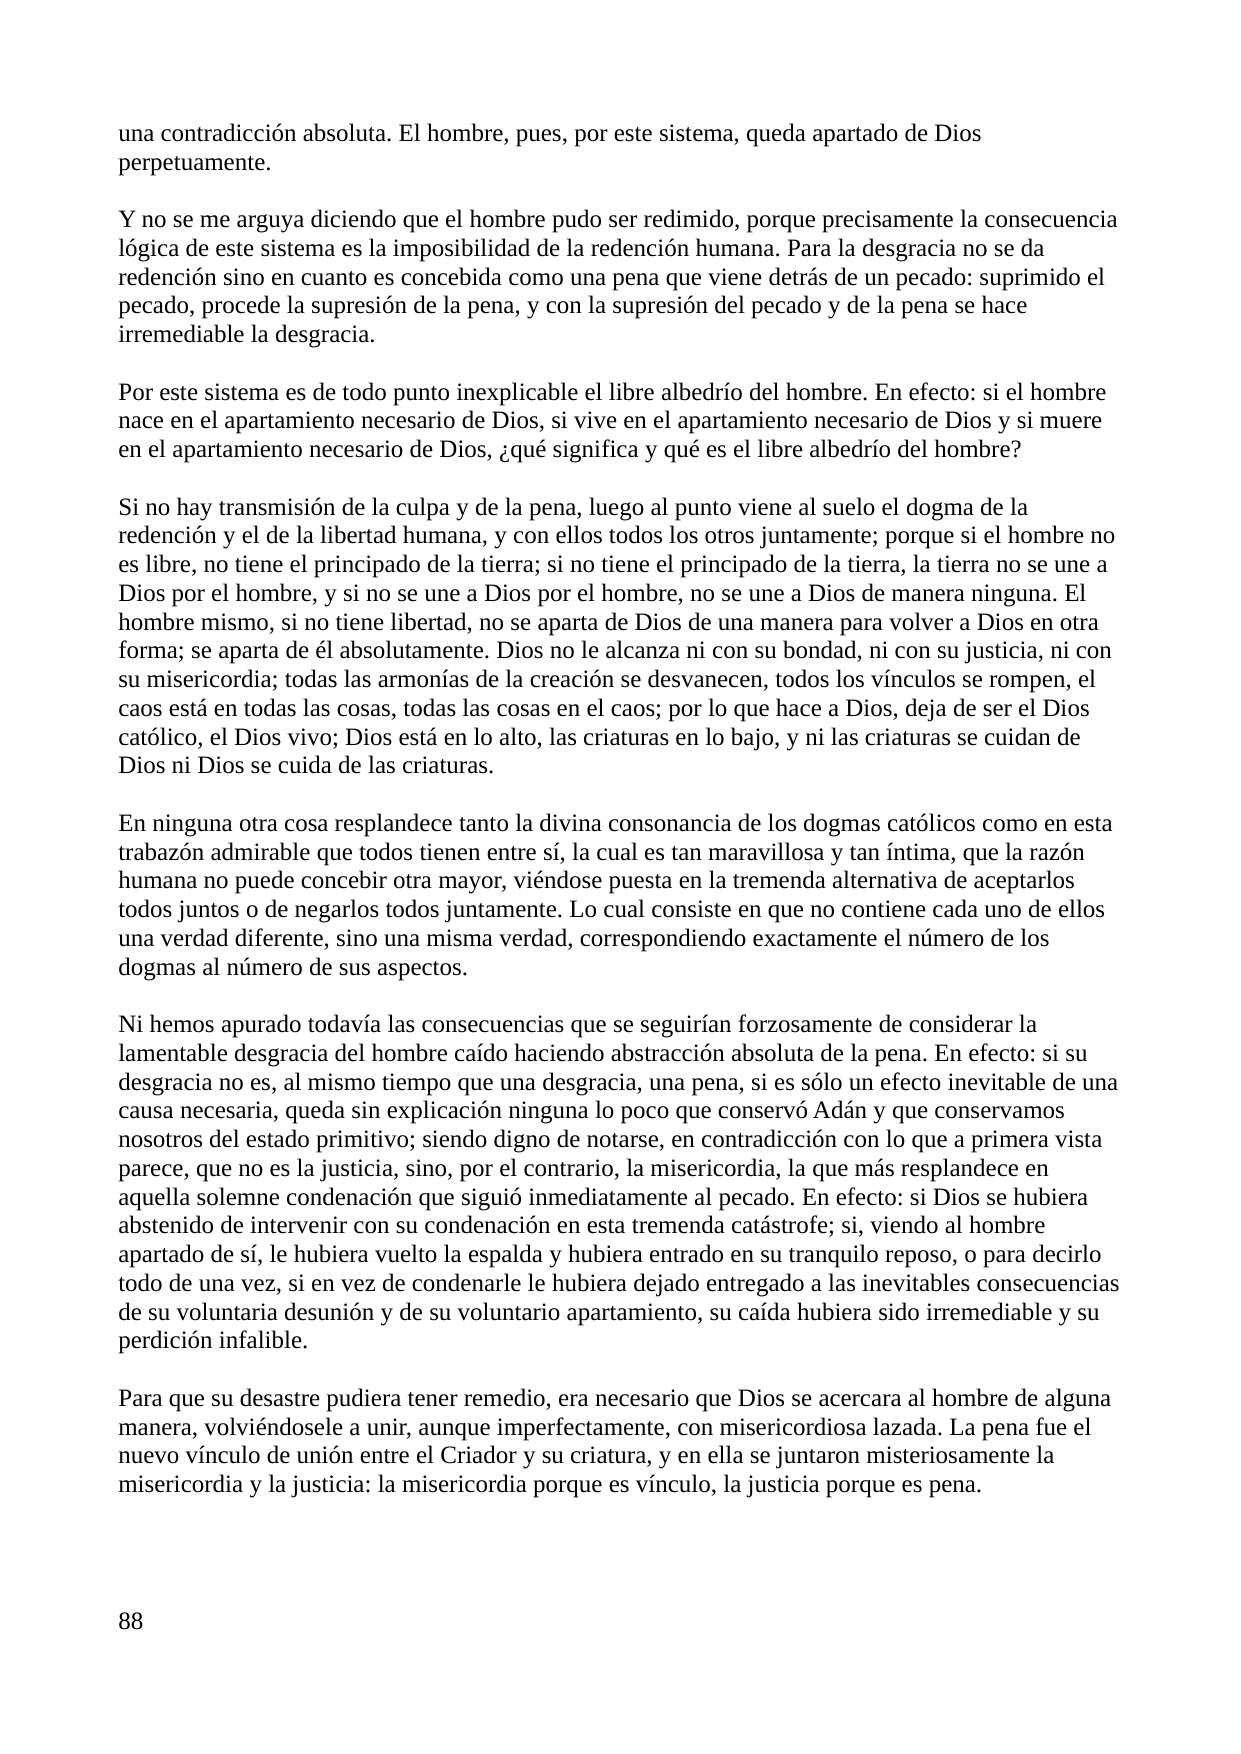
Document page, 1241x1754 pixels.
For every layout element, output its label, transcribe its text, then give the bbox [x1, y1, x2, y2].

text Por este sistema es de todo punto inexplicable el libre albedrío del hombre. En efecto: si el hombre nace en el apartamiento necesario de Dios, si vive en el apartamiento necesario de Dios y si muere en el apartamiento necesario de Dios, ¿qué significa y qué es el libre albedrío del hombre? [118, 377, 1122, 463]
text Si no hay transmisión de la culpa y de la pena, luego al punto viene al suelo el dogma de la redención y el de la libertad humana, y con ellos todos los otros juntamente; porque si el hombre no es libre, no tiene el principado de la tierra; si no tiene el principado de la tierra, la tierra no se une a Dios por el hombre, y si no se une a Dios por el hombre, no se une a Dios de manera ninguna. El hombre mismo, si no tiene libertad, no se aparta de Dios de una manera para volver a Dios en otra forma; se aparta de él absolutamente. Dios no le alcanza ni con su bondad, ni con su justicia, ni con su misericordia; todas las armonías de la creación se desvanecen, todos los vínculos se rompen, el caos está en todas las cosas, todas las cosas en el caos; por lo que hace a Dios, deja de ser el Dios católico, el Dios vivo; Dios está en lo alto, las criaturas en lo bajo, y ni las criaturas se cuidan de Dios ni Dios se cuida de las criaturas. [118, 492, 1122, 779]
text una contradicción absoluta. El hombre, pues, por este sistema, queda apartado de Dios perpetuamente. [118, 118, 1122, 176]
text Para que su desastre pudiera tener remedio, era necesario que Dios se acercara al hombre de alguna manera, volviéndosele a unir, aunque imperfectamente, con misericordiosa lazada. La pena fue el nuevo vínculo de unión entre el Criador y su criatura, y en ella se juntaron misteriosamente la misericordia y la justicia: la misericordia porque es vínculo, la justicia porque es pena. [118, 1383, 1122, 1498]
text Y no se me arguya diciendo que el hombre pudo ser redimido, porque precisamente la consecuencia lógica de este sistema es la imposibilidad de la redención humana. Para la desgracia no se da redención sino en cuanto es concebida como una pena que viene detrás de un pecado: suprimido el pecado, procede la supresión de la pena, y con la supresión del pecado y de la pena se hace irremediable la desgracia. [118, 204, 1122, 348]
text Ni hemos apurado todavía las consecuencias que se seguirían forzosamente de considerar la lamentable desgracia del hombre caído haciendo abstracción absoluta de la pena. En efecto: si su desgracia no es, al mismo tiempo que una desgracia, una pena, si es sólo un efecto inevitable de una causa necesaria, queda sin explicación ninguna lo poco que conservó Adán y que conservamos nosotros del estado primitivo; siendo digno de notarse, en contradicción con lo que a primera vista parece, que no es la justicia, sino, por el contrario, la misericordia, la que más resplandece en aquella solemne condenación que siguió inmediatamente al pecado. En efecto: si Dios se hubiera abstenido de intervenir con su condenación en esta tremenda catástrofe; si, viendo al hombre apartado de sí, le hubiera vuelto la espalda y hubiera entrado en su tranquilo reposo, o para decirlo todo de una vez, si en vez de condenarle le hubiera dejado entregado a las inevitables consecuencias de su voluntaria desunión y de su voluntario apartamiento, su caída hubiera sido irremediable y su perdición infalible. [118, 1009, 1122, 1354]
text En ninguna otra cosa resplandece tanto la divina consonancia de los dogmas católicos como en esta trabazón admirable que todos tienen entre sí, la cual es tan maravillosa y tan íntima, que la razón humana no puede concebir otra mayor, viéndose puesta en la tremenda alternativa de aceptarlos todos juntos o de negarlos todos juntamente. Lo cual consiste en que no contiene cada uno de ellos una verdad diferente, sino una misma verdad, correspondiendo exactamente el número de los dogmas al número de sus aspectos. [118, 808, 1122, 981]
